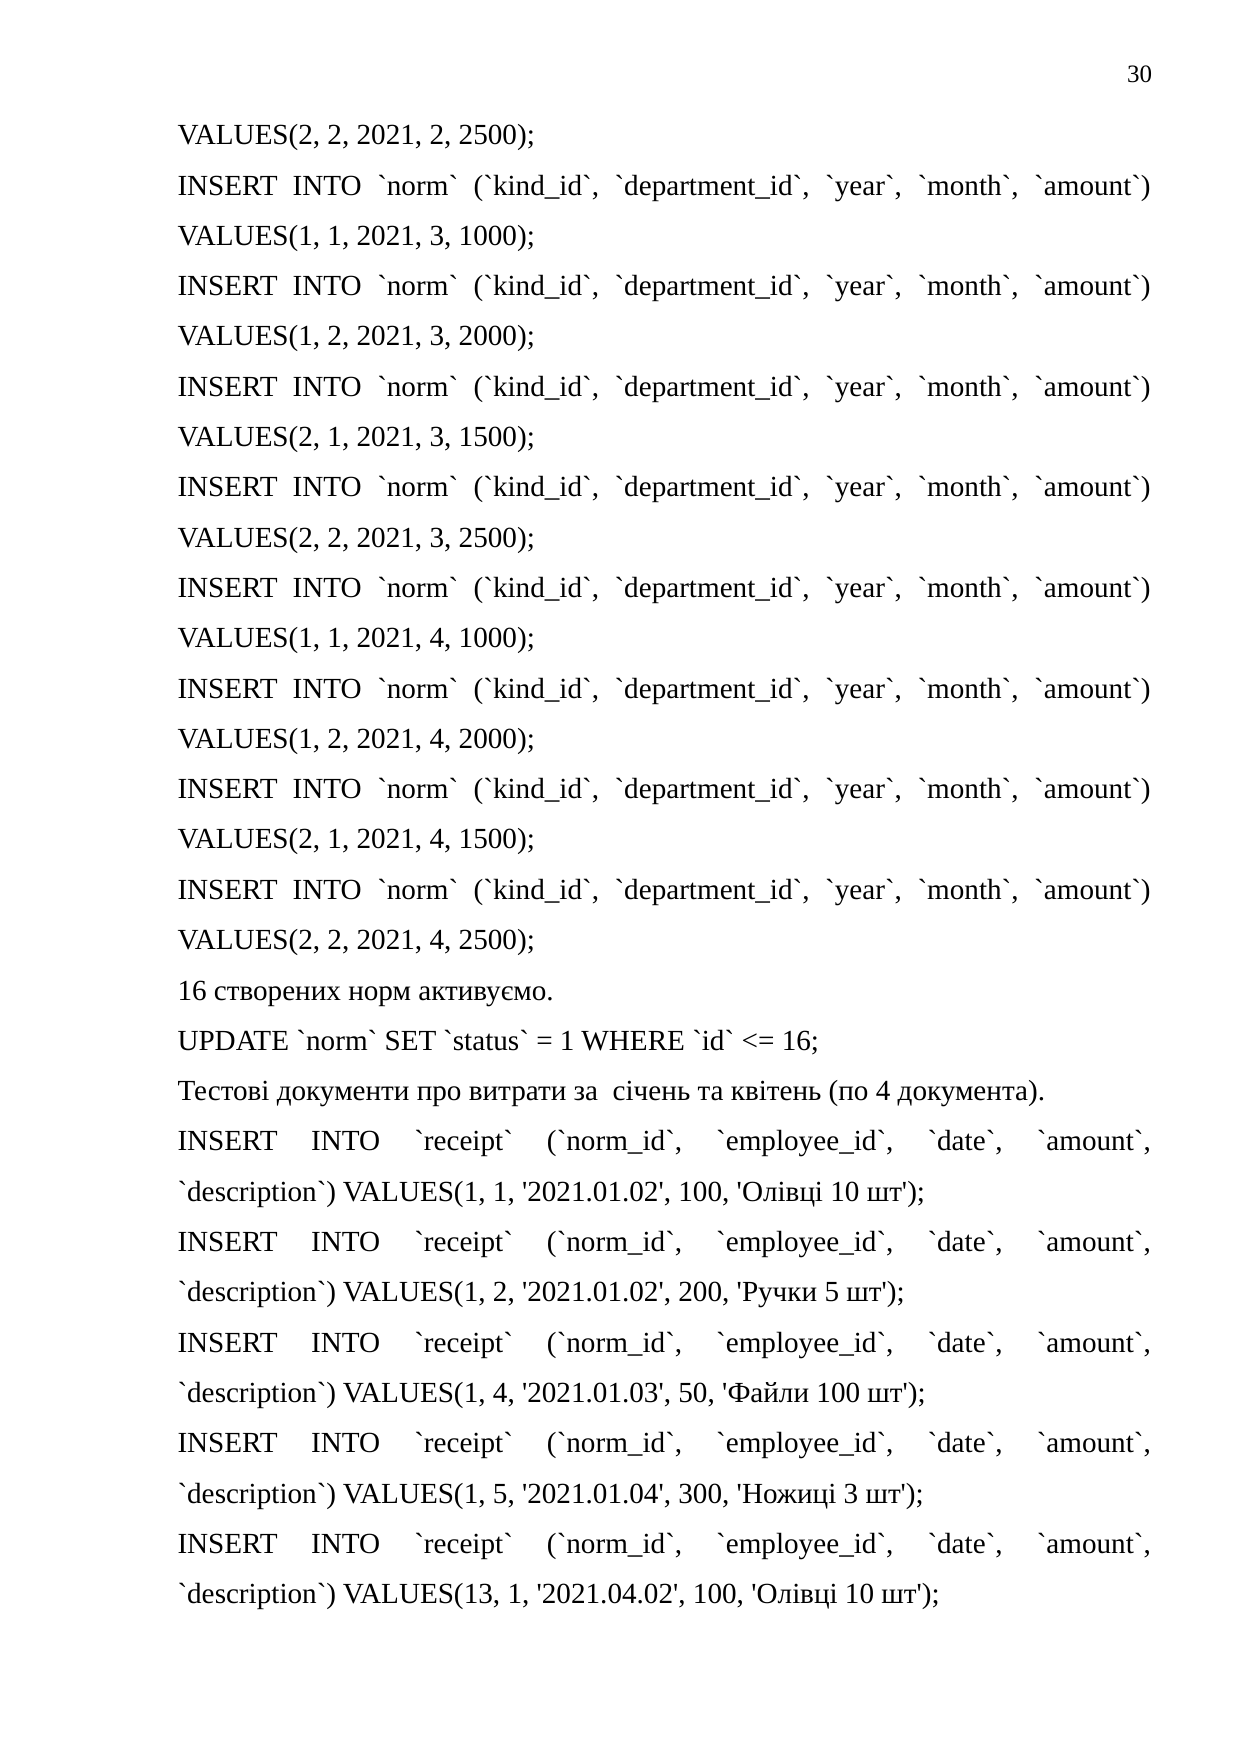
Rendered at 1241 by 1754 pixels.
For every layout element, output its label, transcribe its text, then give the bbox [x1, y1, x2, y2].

text INSERT INTO `norm` (`kind_id`, `department_id`, `year`, `month`, `amount`) VALUES(2, 2, 2021, 4, 2500); [177, 872, 1152, 956]
text INSERT INTO `receipt` (`norm_id`, `employee_id`, `date`, `amount`, `description`) VALUES(13, 1, '2021.04.02', 100, 'Олівці 10 шт'); [177, 1526, 1152, 1610]
text INSERT INTO `receipt` (`norm_id`, `employee_id`, `date`, `amount`, `description`) VALUES(1, 2, '2021.01.02', 200, 'Ручки 5 шт'); [177, 1224, 1152, 1308]
text INSERT INTO `norm` (`kind_id`, `department_id`, `year`, `month`, `amount`) VALUES(2, 1, 2021, 4, 1500); [177, 771, 1152, 855]
text INSERT INTO `norm` (`kind_id`, `department_id`, `year`, `month`, `amount`) VALUES(2, 2, 2021, 3, 2500); [177, 469, 1152, 553]
text VALUES(2, 2, 2021, 2, 2500); [177, 117, 1152, 151]
text 16 створених норм активуємо. [177, 973, 1152, 1006]
text INSERT INTO `receipt` (`norm_id`, `employee_id`, `date`, `amount`, `description`) VALUES(1, 5, '2021.01.04', 300, 'Ножиці 3 шт'); [177, 1425, 1152, 1509]
text UPDATE `norm` SET `status` = 1 WHERE `id` <= 16; [177, 1023, 1152, 1056]
text INSERT INTO `norm` (`kind_id`, `department_id`, `year`, `month`, `amount`) VALUES(1, 1, 2021, 3, 1000); [177, 168, 1152, 251]
text INSERT INTO `norm` (`kind_id`, `department_id`, `year`, `month`, `amount`) VALUES(2, 1, 2021, 3, 1500); [177, 369, 1152, 453]
text INSERT INTO `norm` (`kind_id`, `department_id`, `year`, `month`, `amount`) VALUES(1, 1, 2021, 4, 1000); [177, 570, 1152, 654]
text INSERT INTO `receipt` (`norm_id`, `employee_id`, `date`, `amount`, `description`) VALUES(1, 4, '2021.01.03', 50, 'Файли 100 шт'); [177, 1325, 1152, 1409]
text INSERT INTO `norm` (`kind_id`, `department_id`, `year`, `month`, `amount`) VALUES(1, 2, 2021, 3, 2000); [177, 268, 1152, 352]
text INSERT INTO `receipt` (`norm_id`, `employee_id`, `date`, `amount`, `description`) VALUES(1, 1, '2021.01.02', 100, 'Олівці 10 шт'); [177, 1123, 1152, 1207]
text INSERT INTO `norm` (`kind_id`, `department_id`, `year`, `month`, `amount`) VALUES(1, 2, 2021, 4, 2000); [177, 671, 1152, 754]
text Тестові документи про витрати за січень та квітень (по 4 документа). [177, 1073, 1152, 1107]
